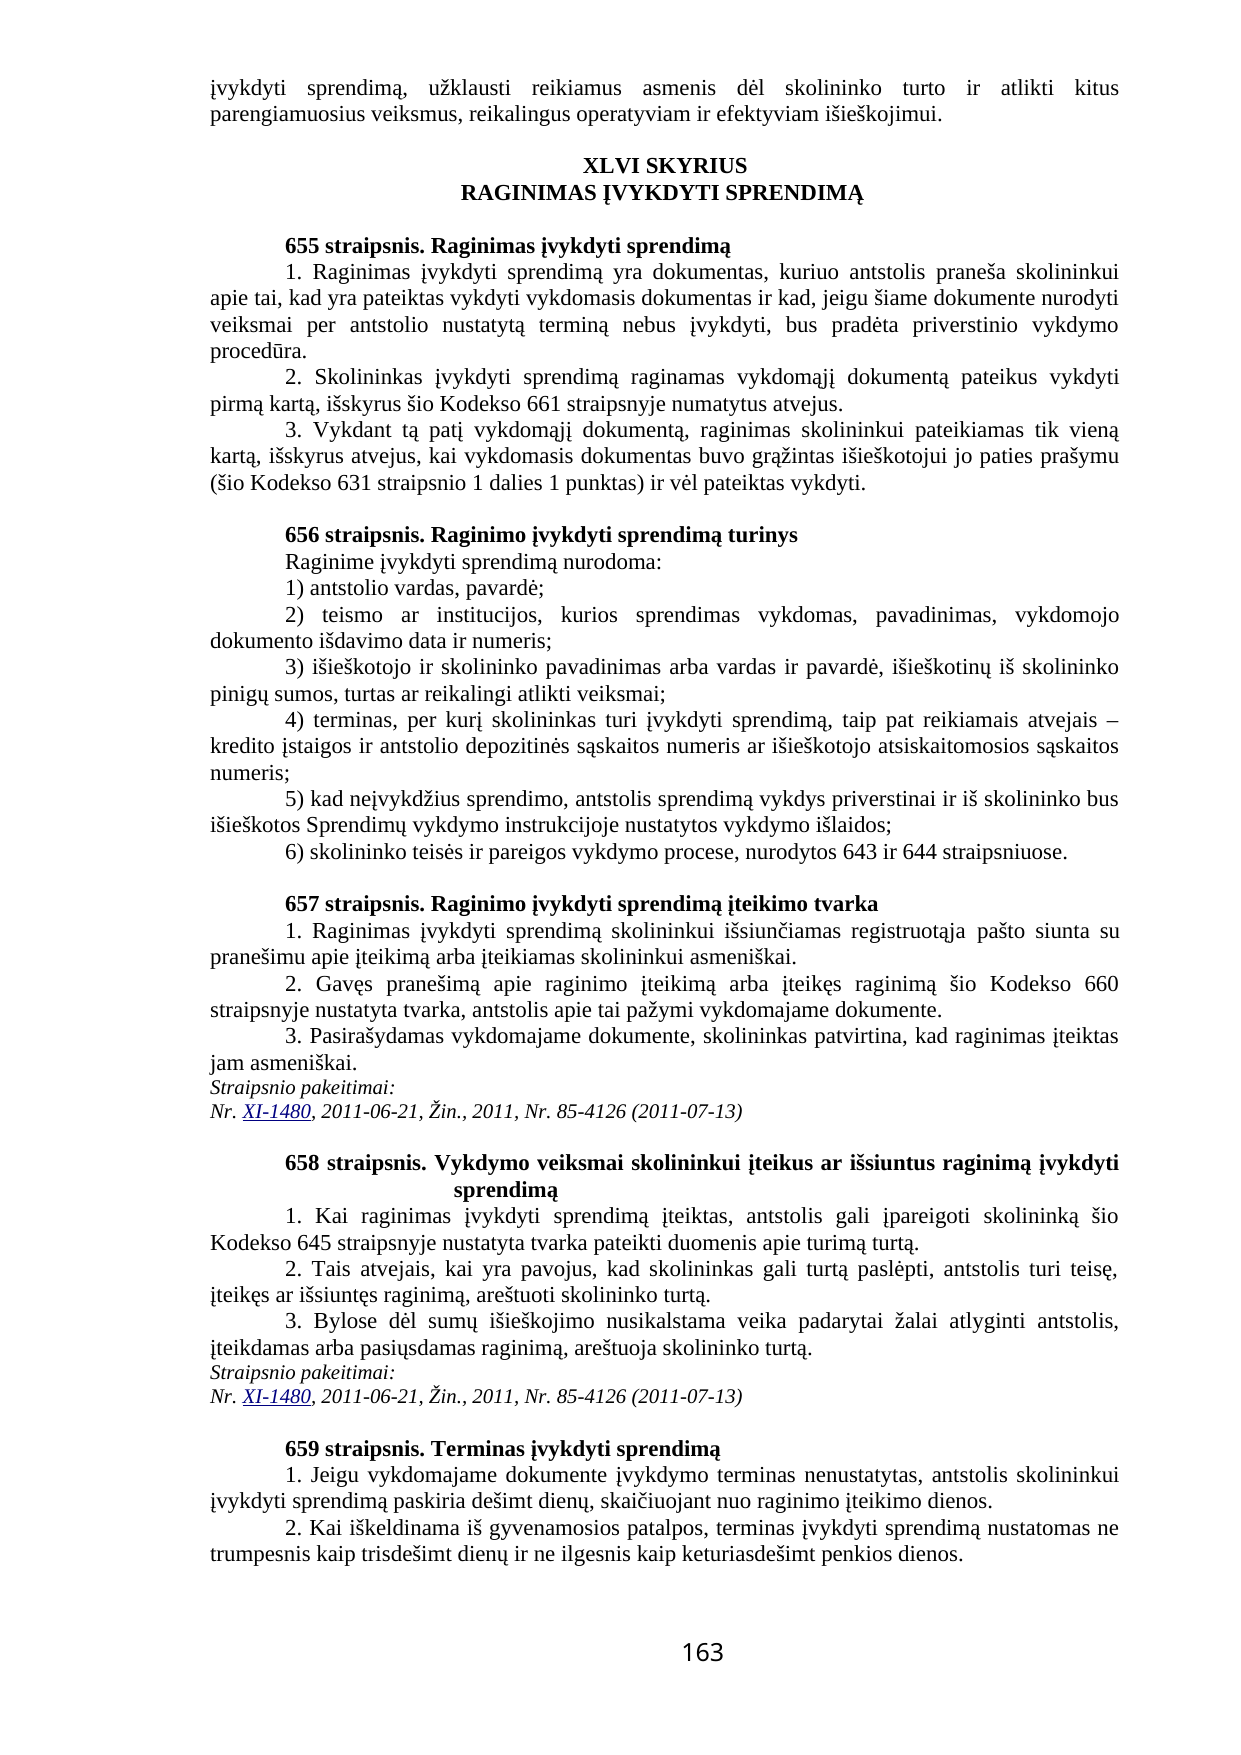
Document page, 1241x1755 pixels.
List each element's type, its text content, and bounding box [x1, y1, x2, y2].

text Raginime įvykdyti sprendimą nurodoma: [210, 548, 1120, 574]
text 5) kad neįvykdžius sprendimo, antstolis sprendimą vykdys priverstinai ir iš skolininko bus išieškotos Sprendimų vykdymo instrukcijoje nustatytos vykdymo išlaidos; [210, 785, 1120, 838]
text 1. Kai raginimas įvykdyti sprendimą įteiktas, antstolis gali įpareigoti skolininką šio Kodekso 645 straipsnyje nustatyta tvarka pateikti duomenis apie turimą turtą. [210, 1202, 1120, 1255]
text 657 straipsnis. Raginimo įvykdyti sprendimą įteikimo tvarka [210, 891, 1120, 917]
text Nr. XI-1480, 2011-06-21, Žin., 2011, Nr. 85-4126 (2011-07-13) [210, 1384, 1120, 1408]
text 2. Gavęs pranešimą apie raginimo įteikimą arba įteikęs raginimą šio Kodekso 660 straipsnyje nustatyta tvarka, antstolis apie tai pažymi vykdomajame dokumente. [210, 969, 1120, 1022]
text 1. Raginimas įvykdyti sprendimą skolininkui išsiunčiamas registruotąja pašto siunta su pranešimu apie įteikimą arba įteikiamas skolininkui asmeniškai. [210, 917, 1120, 969]
text 4) terminas, per kurį skolininkas turi įvykdyti sprendimą, taip pat reikiamais atvejais – kredito įstaigos ir antstolio depozitinės sąskaitos numeris ar išieškotojo atsiskaitomosios sąskaitos numeris; [210, 706, 1120, 785]
text 3. Bylose dėl sumų išieškojimo nusikalstama veika padarytai žalai atlyginti antstolis, įteikdamas arba pasiųsdamas raginimą, areštuoja skolininko turtą. [210, 1308, 1120, 1360]
text įvykdyti sprendimą, užklausti reikiamus asmenis dėl skolininko turto ir atlikti kitus parengiamuosius veiksmus, reikalingus operatyviam ir efektyviam išieškojimui. [210, 73, 1120, 126]
text 2. Kai iškeldinama iš gyvenamosios patalpos, terminas įvykdyti sprendimą nustatomas ne trumpesnis kaip trisdešimt dienų ir ne ilgesnis kaip keturiasdešimt penkios dienos. [210, 1514, 1120, 1567]
text Straipsnio pakeitimai: [210, 1075, 1120, 1099]
text 2. Tais atvejais, kai yra pavojus, kad skolininkas gali turtą paslėpti, antstolis turi teisę, įteikęs ar išsiuntęs raginimą, areštuoti skolininko turtą. [210, 1255, 1120, 1308]
text 2) teismo ar institucijos, kurios sprendimas vykdomas, pavadinimas, vykdomojo dokumento išdavimo data ir numeris; [210, 601, 1120, 653]
text 655 straipsnis. Raginimas įvykdyti sprendimą [210, 232, 1120, 258]
text 656 straipsnis. Raginimo įvykdyti sprendimą turinys [210, 522, 1120, 548]
text 659 straipsnis. Terminas įvykdyti sprendimą [210, 1435, 1120, 1461]
text 6) skolininko teisės ir pareigos vykdymo procese, nurodytos 643 ir 644 straipsniuose. [210, 838, 1120, 864]
text RAGINIMAS ĮVYKDYTI SPRENDIMĄ [210, 179, 1120, 205]
text 3) išieškotojo ir skolininko pavadinimas arba vardas ir pavardė, išieškotinų iš skolininko pinigų sumos, turtas ar reikalingi atlikti veiksmai; [210, 653, 1120, 706]
text 1. Raginimas įvykdyti sprendimą yra dokumentas, kuriuo antstolis praneša skolininkui apie tai, kad yra pateiktas vykdyti vykdomasis dokumentas ir kad, jeigu šiame dokumente nurodyti veiksmai per antstolio nustatytą terminą nebus įvykdyti, bus pradėta priverstinio vykdymo procedūra. [210, 258, 1120, 363]
text 3. Pasirašydamas vykdomajame dokumente, skolininkas patvirtina, kad raginimas įteiktas jam asmeniškai. [210, 1022, 1120, 1075]
text Straipsnio pakeitimai: [210, 1360, 1120, 1384]
text 2. Skolininkas įvykdyti sprendimą raginamas vykdomąjį dokumentą pateikus vykdyti pirmą kartą, išskyrus šio Kodekso 661 straipsnyje numatytus atvejus. [210, 363, 1120, 416]
text 1. Jeigu vykdomajame dokumente įvykdymo terminas nenustatytas, antstolis skolininkui įvykdyti sprendimą paskiria dešimt dienų, skaičiuojant nuo raginimo įteikimo dienos. [210, 1461, 1120, 1514]
text 658 straipsnis. Vykdymo veiksmai skolininkui įteikus ar išsiuntus raginimą įvykdyti sprendimą [285, 1149, 1120, 1202]
text Nr. XI-1480, 2011-06-21, Žin., 2011, Nr. 85-4126 (2011-07-13) [210, 1099, 1120, 1123]
subtitle XLVI SKYRIUS [210, 153, 1120, 179]
text 1) antstolio vardas, pavardė; [210, 574, 1120, 601]
text 3. Vykdant tą patį vykdomąjį dokumentą, raginimas skolininkui pateikiamas tik vieną kartą, išskyrus atvejus, kai vykdomasis dokumentas buvo grąžintas išieškotojui jo paties prašymu (šio Kodekso 631 straipsnio 1 dalies 1 punktas) ir vėl pateiktas vykdyti. [210, 416, 1120, 495]
